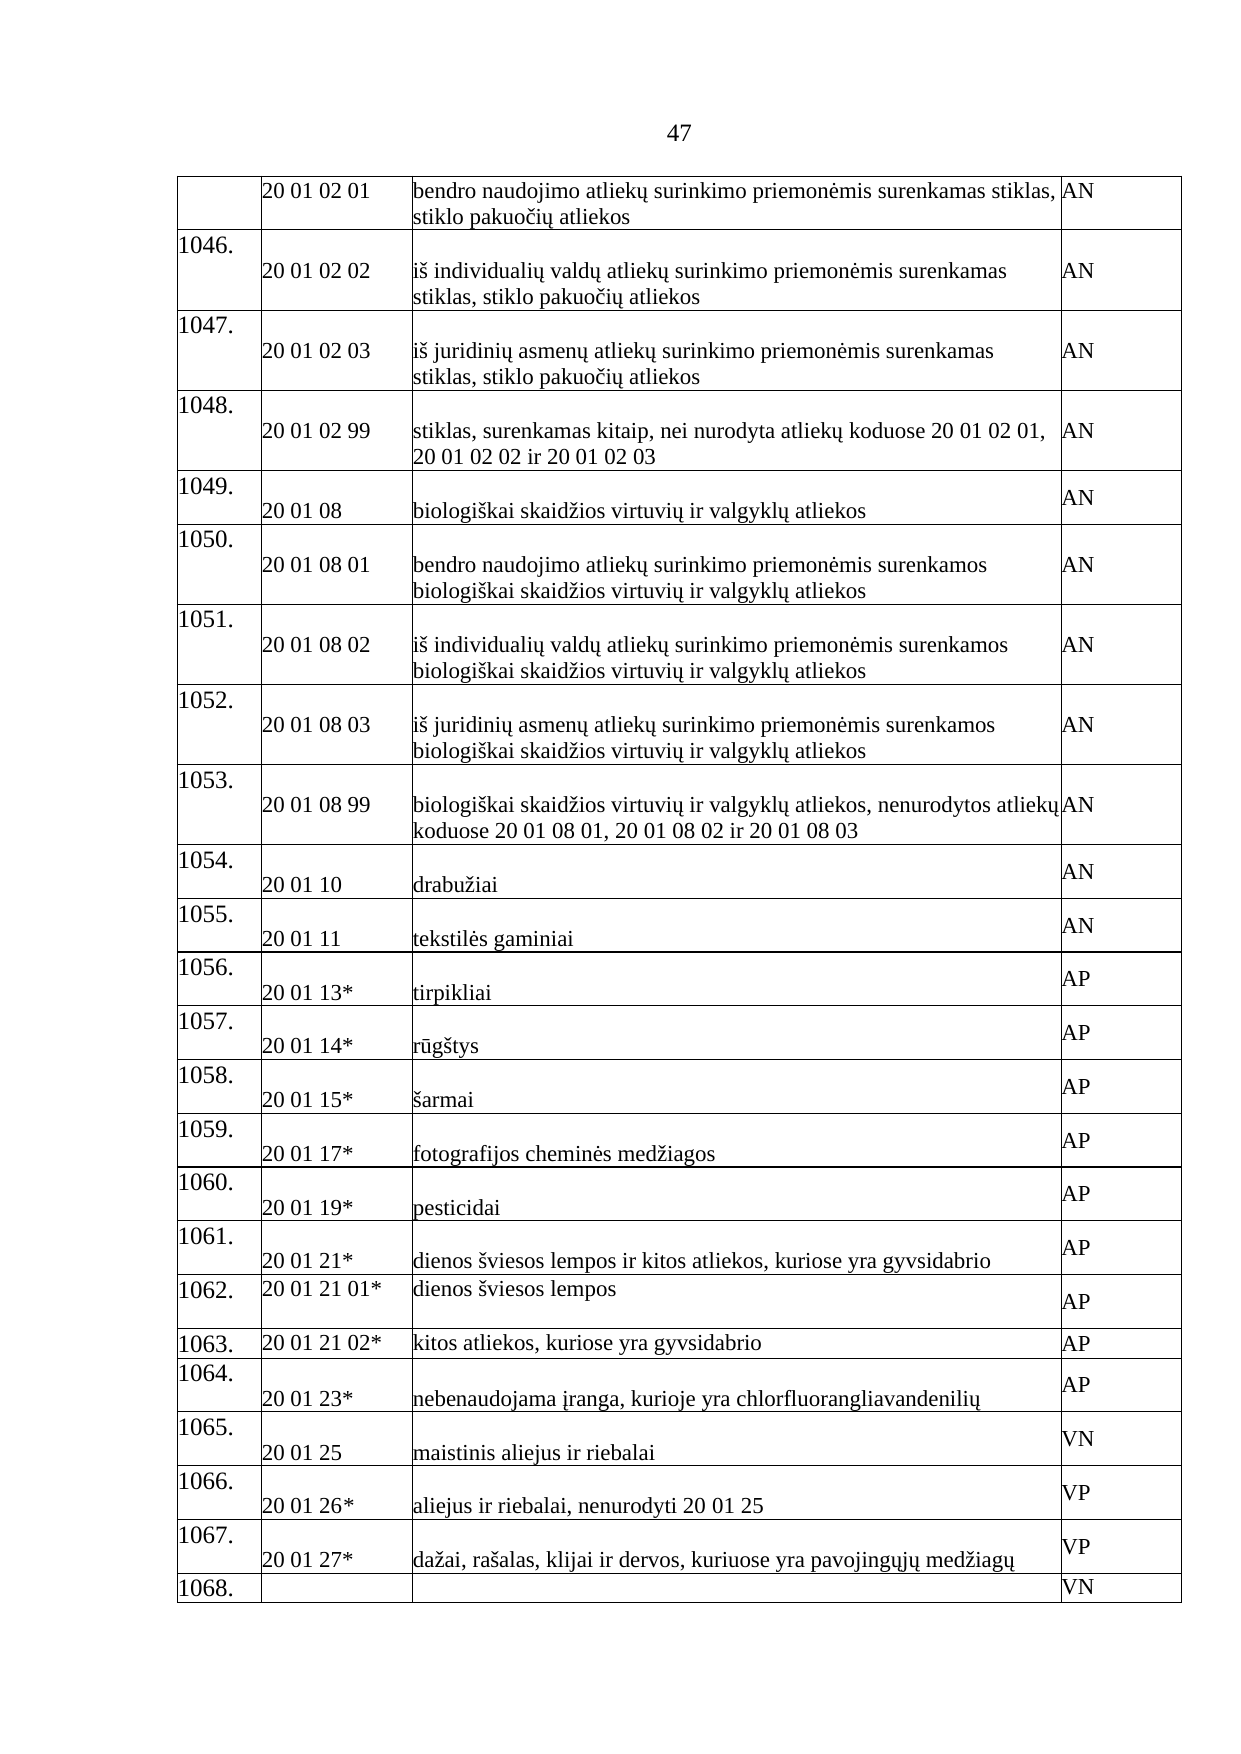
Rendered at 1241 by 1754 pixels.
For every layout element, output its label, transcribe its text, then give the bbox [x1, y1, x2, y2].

table_cell 20 01 02 03 [262, 311, 412, 389]
table_cell dažai, rašalas, klijai ir dervos, kuriuose yra pavojingųjų medžiagų [413, 1520, 1061, 1572]
table_cell 1057. [178, 1006, 261, 1059]
table_cell 1068. [178, 1574, 261, 1602]
table_cell bendro naudojimo atliekų surinkimo priemonėmis surenkamas stiklas, stiklo pakuočių atliekos [413, 177, 1061, 229]
table_cell [413, 1574, 1061, 1602]
table_cell 1056. [178, 953, 261, 1005]
table_cell VP [1062, 1466, 1181, 1519]
table_cell 20 01 08 02 [262, 605, 412, 684]
table_cell 20 01 08 99 [262, 765, 412, 844]
table_cell 20 01 26* [262, 1466, 412, 1519]
table_cell VN [1062, 1574, 1181, 1602]
table_cell 20 01 11 [262, 899, 412, 951]
table_cell iš juridinių asmenų atliekų surinkimo priemonėmis surenkamos biologiškai skaidžios virtuvių ir valgyklų atliekos [413, 685, 1061, 764]
table_cell AN [1062, 899, 1181, 951]
table_cell 1054. [178, 845, 261, 898]
table_cell 1049. [178, 471, 261, 523]
table_cell biologiškai skaidžios virtuvių ir valgyklų atliekos [413, 471, 1061, 523]
table_cell AN [1062, 471, 1181, 523]
table_cell 20 01 21 02* [262, 1329, 412, 1357]
table_cell 1064. [178, 1359, 261, 1411]
table_cell 20 01 08 03 [262, 685, 412, 764]
table_cell 20 01 17* [262, 1114, 412, 1166]
table_cell AN [1062, 230, 1181, 309]
table_cell AN [1062, 177, 1181, 229]
table_cell 20 01 02 01 [262, 177, 412, 229]
table_cell 1055. [178, 899, 261, 951]
table_cell aliejus ir riebalai, nenurodyti 20 01 25 [413, 1466, 1061, 1519]
table_cell drabužiai [413, 845, 1061, 898]
table_cell VP [1062, 1520, 1181, 1572]
table_cell fotografijos cheminės medžiagos [413, 1114, 1061, 1166]
table_cell [262, 1574, 412, 1602]
table_cell 1048. [178, 391, 261, 470]
table_cell 20 01 19* [262, 1168, 412, 1220]
table_cell AP [1062, 1060, 1181, 1113]
table_cell [178, 177, 261, 229]
table_cell 20 01 08 01 [262, 525, 412, 603]
table_cell 1061. [178, 1221, 261, 1274]
table_cell biologiškai skaidžios virtuvių ir valgyklų atliekos, nenurodytos atliekų koduose 20 01 08 01, 20 01 08 02 ir 20 01 08 03 [413, 765, 1061, 844]
table_cell 20 01 08 [262, 471, 412, 523]
table_cell 1052. [178, 685, 261, 764]
table_cell 20 01 23* [262, 1359, 412, 1411]
table_cell rūgštys [413, 1006, 1061, 1059]
table_cell 20 01 14* [262, 1006, 412, 1059]
table_cell 20 01 13* [262, 953, 412, 1005]
table_cell dienos šviesos lempos [413, 1275, 1061, 1328]
table_cell 1062. [178, 1275, 261, 1328]
table_cell AN [1062, 845, 1181, 898]
table_cell 1060. [178, 1168, 261, 1220]
table_cell iš individualių valdų atliekų surinkimo priemonėmis surenkamos biologiškai skaidžios virtuvių ir valgyklų atliekos [413, 605, 1061, 684]
table_cell 1047. [178, 311, 261, 389]
table_cell AP [1062, 953, 1181, 1005]
table_cell 1059. [178, 1114, 261, 1166]
table_cell 20 01 25 [262, 1412, 412, 1465]
table_cell 1066. [178, 1466, 261, 1519]
table_cell kitos atliekos, kuriose yra gyvsidabrio [413, 1329, 1061, 1357]
table_cell AP [1062, 1114, 1181, 1166]
table_cell AP [1062, 1006, 1181, 1059]
table_cell AP [1062, 1359, 1181, 1411]
table_cell 1053. [178, 765, 261, 844]
table_cell 20 01 02 02 [262, 230, 412, 309]
table_cell 20 01 15* [262, 1060, 412, 1113]
table_cell 1063. [178, 1329, 261, 1357]
table_cell maistinis aliejus ir riebalai [413, 1412, 1061, 1465]
table_cell 20 01 21* [262, 1221, 412, 1274]
table_cell 1065. [178, 1412, 261, 1465]
table_cell tirpikliai [413, 953, 1061, 1005]
table_cell bendro naudojimo atliekų surinkimo priemonėmis surenkamos biologiškai skaidžios virtuvių ir valgyklų atliekos [413, 525, 1061, 603]
table_cell 1046. [178, 230, 261, 309]
table_cell nebenaudojama įranga, kurioje yra chlorfluorangliavandenilių [413, 1359, 1061, 1411]
table_cell VN [1062, 1412, 1181, 1465]
table_cell 20 01 27* [262, 1520, 412, 1572]
table_cell dienos šviesos lempos ir kitos atliekos, kuriose yra gyvsidabrio [413, 1221, 1061, 1274]
table_cell AP [1062, 1275, 1181, 1328]
table_cell AN [1062, 525, 1181, 603]
table_cell iš juridinių asmenų atliekų surinkimo priemonėmis surenkamas stiklas, stiklo pakuočių atliekos [413, 311, 1061, 389]
table_cell 20 01 21 01* [262, 1275, 412, 1328]
table_cell tekstilės gaminiai [413, 899, 1061, 951]
table_cell 20 01 10 [262, 845, 412, 898]
table_cell AP [1062, 1329, 1181, 1357]
table_cell AP [1062, 1221, 1181, 1274]
table_cell AP [1062, 1168, 1181, 1220]
table_cell AN [1062, 685, 1181, 764]
table_cell AN [1062, 311, 1181, 389]
table_cell AN [1062, 391, 1181, 470]
table_cell AN [1062, 605, 1181, 684]
table_cell 20 01 02 99 [262, 391, 412, 470]
table_cell pesticidai [413, 1168, 1061, 1220]
table_cell šarmai [413, 1060, 1061, 1113]
table_cell AN [1062, 765, 1181, 844]
table_cell 1051. [178, 605, 261, 684]
table_cell stiklas, surenkamas kitaip, nei nurodyta atliekų koduose 20 01 02 01, 20 01 02 02 ir 20 01 02 03 [413, 391, 1061, 470]
table_cell iš individualių valdų atliekų surinkimo priemonėmis surenkamas stiklas, stiklo pakuočių atliekos [413, 230, 1061, 309]
table_cell 1067. [178, 1520, 261, 1572]
table_cell 1058. [178, 1060, 261, 1113]
table_cell 1050. [178, 525, 261, 603]
